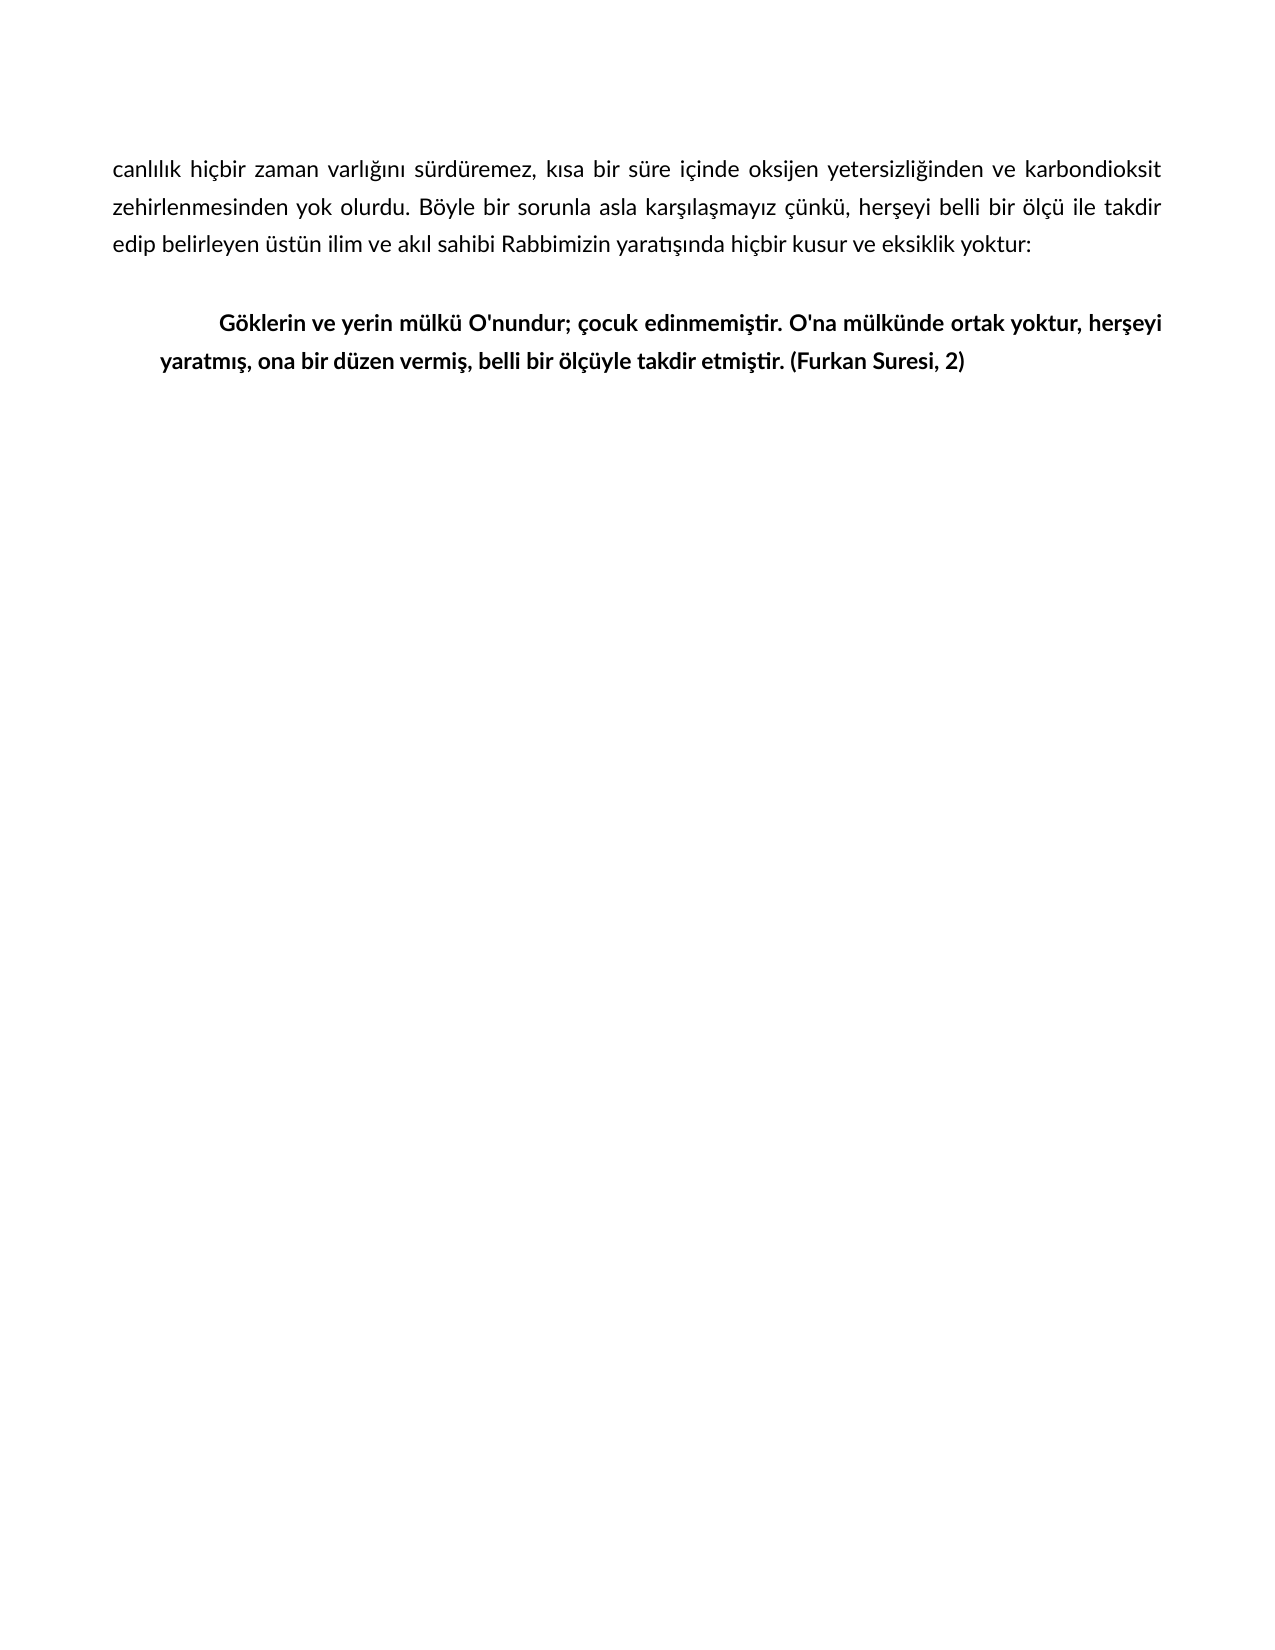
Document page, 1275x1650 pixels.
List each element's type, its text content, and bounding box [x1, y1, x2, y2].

text canlılık hiçbir zaman varlığını sürdüremez, kısa bir süre içinde oksijen yetersizliğinden ve karbondioksit zehirlenmesinden yok olurdu. Böyle bir sorunla asla karşılaşmayız çünkü, herşeyi belli bir ölçü ile takdir edip belirleyen üstün ilim ve akıl sahibi Rabbimizin yaratışında hiçbir kusur ve eksiklik yoktur: [112, 148, 1162, 260]
text Göklerin ve yerin mülkü O'nundur; çocuk edinmemiştir. O'na mülkünde ortak yoktur, herşeyi yaratmış, ona bir düzen vermiş, belli bir ölçüyle takdir etmiştir. (Furkan Suresi, 2) [160, 302, 1162, 377]
